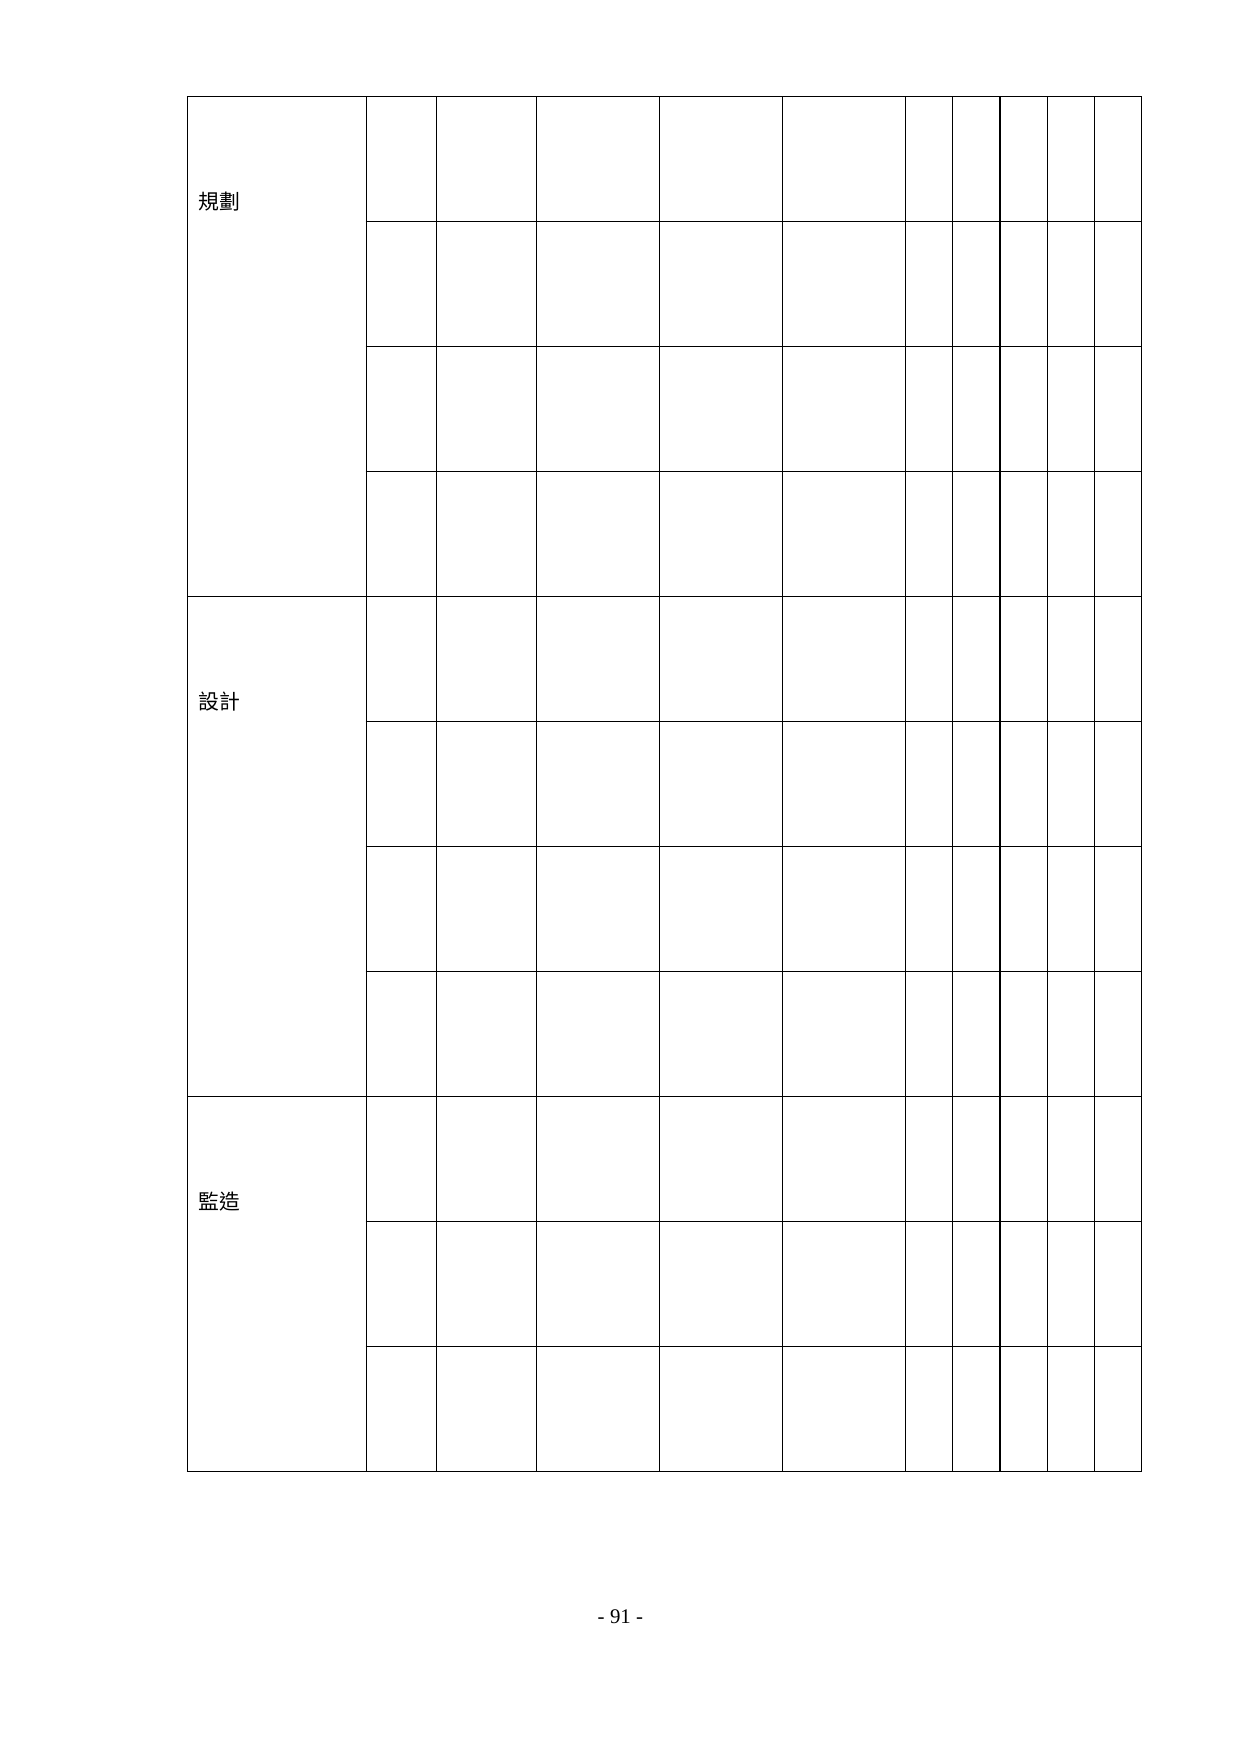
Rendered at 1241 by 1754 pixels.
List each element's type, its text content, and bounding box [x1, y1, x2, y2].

table_cell [1095, 472, 1141, 596]
table_cell [783, 347, 905, 471]
table_cell [1095, 1222, 1141, 1346]
table_cell [1048, 222, 1094, 346]
table_cell [1001, 597, 1047, 721]
table_cell [367, 97, 436, 221]
table_cell [367, 972, 436, 1096]
table_cell [1001, 347, 1047, 471]
table_cell [537, 347, 659, 471]
table_cell [783, 222, 905, 346]
table_cell [1048, 722, 1094, 846]
table_cell [437, 972, 536, 1096]
table_cell [953, 97, 999, 221]
table_cell [1095, 597, 1141, 721]
table_cell [660, 347, 782, 471]
table_cell [660, 1347, 782, 1471]
table_cell [367, 472, 436, 596]
table_cell [783, 1097, 905, 1221]
table_cell [660, 847, 782, 971]
table_cell 監造 [188, 1097, 366, 1471]
table_cell [437, 347, 536, 471]
table_cell [1001, 222, 1047, 346]
table_cell [537, 1222, 659, 1346]
table_cell [1001, 847, 1047, 971]
table_cell [1001, 1222, 1047, 1346]
table_cell [1048, 472, 1094, 596]
table_cell [1095, 1347, 1141, 1471]
table_cell [953, 347, 999, 471]
table_cell [906, 222, 952, 346]
table_cell [367, 722, 436, 846]
table_cell [953, 722, 999, 846]
table_cell [537, 722, 659, 846]
table_cell [906, 97, 952, 221]
table_cell [367, 347, 436, 471]
table_cell [1001, 97, 1047, 221]
table_cell [367, 1347, 436, 1471]
table_cell [1095, 222, 1141, 346]
table_cell [953, 472, 999, 596]
table_cell [1001, 1347, 1047, 1471]
table_cell [660, 472, 782, 596]
table_cell [437, 1347, 536, 1471]
table_cell [1048, 1347, 1094, 1471]
table_cell [1048, 1097, 1094, 1221]
table_cell [437, 1097, 536, 1221]
table_cell [906, 1222, 952, 1346]
table_cell [367, 597, 436, 721]
table_cell [783, 472, 905, 596]
table_cell [367, 1222, 436, 1346]
table_cell 規劃 [188, 97, 366, 596]
table_cell [437, 1222, 536, 1346]
table_cell [660, 972, 782, 1096]
table_cell [1001, 472, 1047, 596]
table_cell [1095, 722, 1141, 846]
table_cell [783, 972, 905, 1096]
table_cell [1048, 1222, 1094, 1346]
table_cell [906, 722, 952, 846]
table_cell [953, 972, 999, 1096]
table_cell [1095, 97, 1141, 221]
table_cell [1095, 972, 1141, 1096]
table_cell [660, 222, 782, 346]
table_cell [537, 847, 659, 971]
table_cell [783, 847, 905, 971]
table_cell [660, 597, 782, 721]
table_cell [1001, 1097, 1047, 1221]
table_cell [367, 1097, 436, 1221]
table_cell [783, 722, 905, 846]
table_cell 設計 [188, 597, 366, 1096]
table_cell [437, 472, 536, 596]
table_cell [537, 472, 659, 596]
table_cell [537, 222, 659, 346]
table_cell [1048, 972, 1094, 1096]
table_cell [1095, 1097, 1141, 1221]
table_cell [1048, 97, 1094, 221]
table_cell [660, 1097, 782, 1221]
table_cell [1095, 847, 1141, 971]
table_cell [437, 847, 536, 971]
table_cell [537, 597, 659, 721]
table_cell [367, 847, 436, 971]
table_cell [953, 1222, 999, 1346]
table_cell [537, 97, 659, 221]
table_cell [906, 597, 952, 721]
table_cell [537, 972, 659, 1096]
table_cell [906, 847, 952, 971]
table_cell [906, 472, 952, 596]
table_cell [1095, 347, 1141, 471]
table_cell [906, 972, 952, 1096]
table_cell [437, 222, 536, 346]
table_cell [1001, 972, 1047, 1096]
table_cell [953, 1097, 999, 1221]
table_cell [1001, 722, 1047, 846]
table_cell [367, 222, 436, 346]
table_cell [953, 597, 999, 721]
table_cell [660, 1222, 782, 1346]
table_cell [906, 1097, 952, 1221]
table_cell [906, 1347, 952, 1471]
table_cell [660, 97, 782, 221]
table_cell [437, 597, 536, 721]
table_cell [1048, 847, 1094, 971]
table_cell [783, 1347, 905, 1471]
table_cell [1048, 347, 1094, 471]
table_cell [1048, 597, 1094, 721]
table_cell [537, 1347, 659, 1471]
table_cell [783, 1222, 905, 1346]
table_cell [783, 97, 905, 221]
table_cell [906, 347, 952, 471]
table_cell [953, 222, 999, 346]
table_cell [783, 597, 905, 721]
table_cell [953, 1347, 999, 1471]
table_cell [660, 722, 782, 846]
table_cell [437, 97, 536, 221]
table_cell [537, 1097, 659, 1221]
table_cell [953, 847, 999, 971]
table_cell [437, 722, 536, 846]
